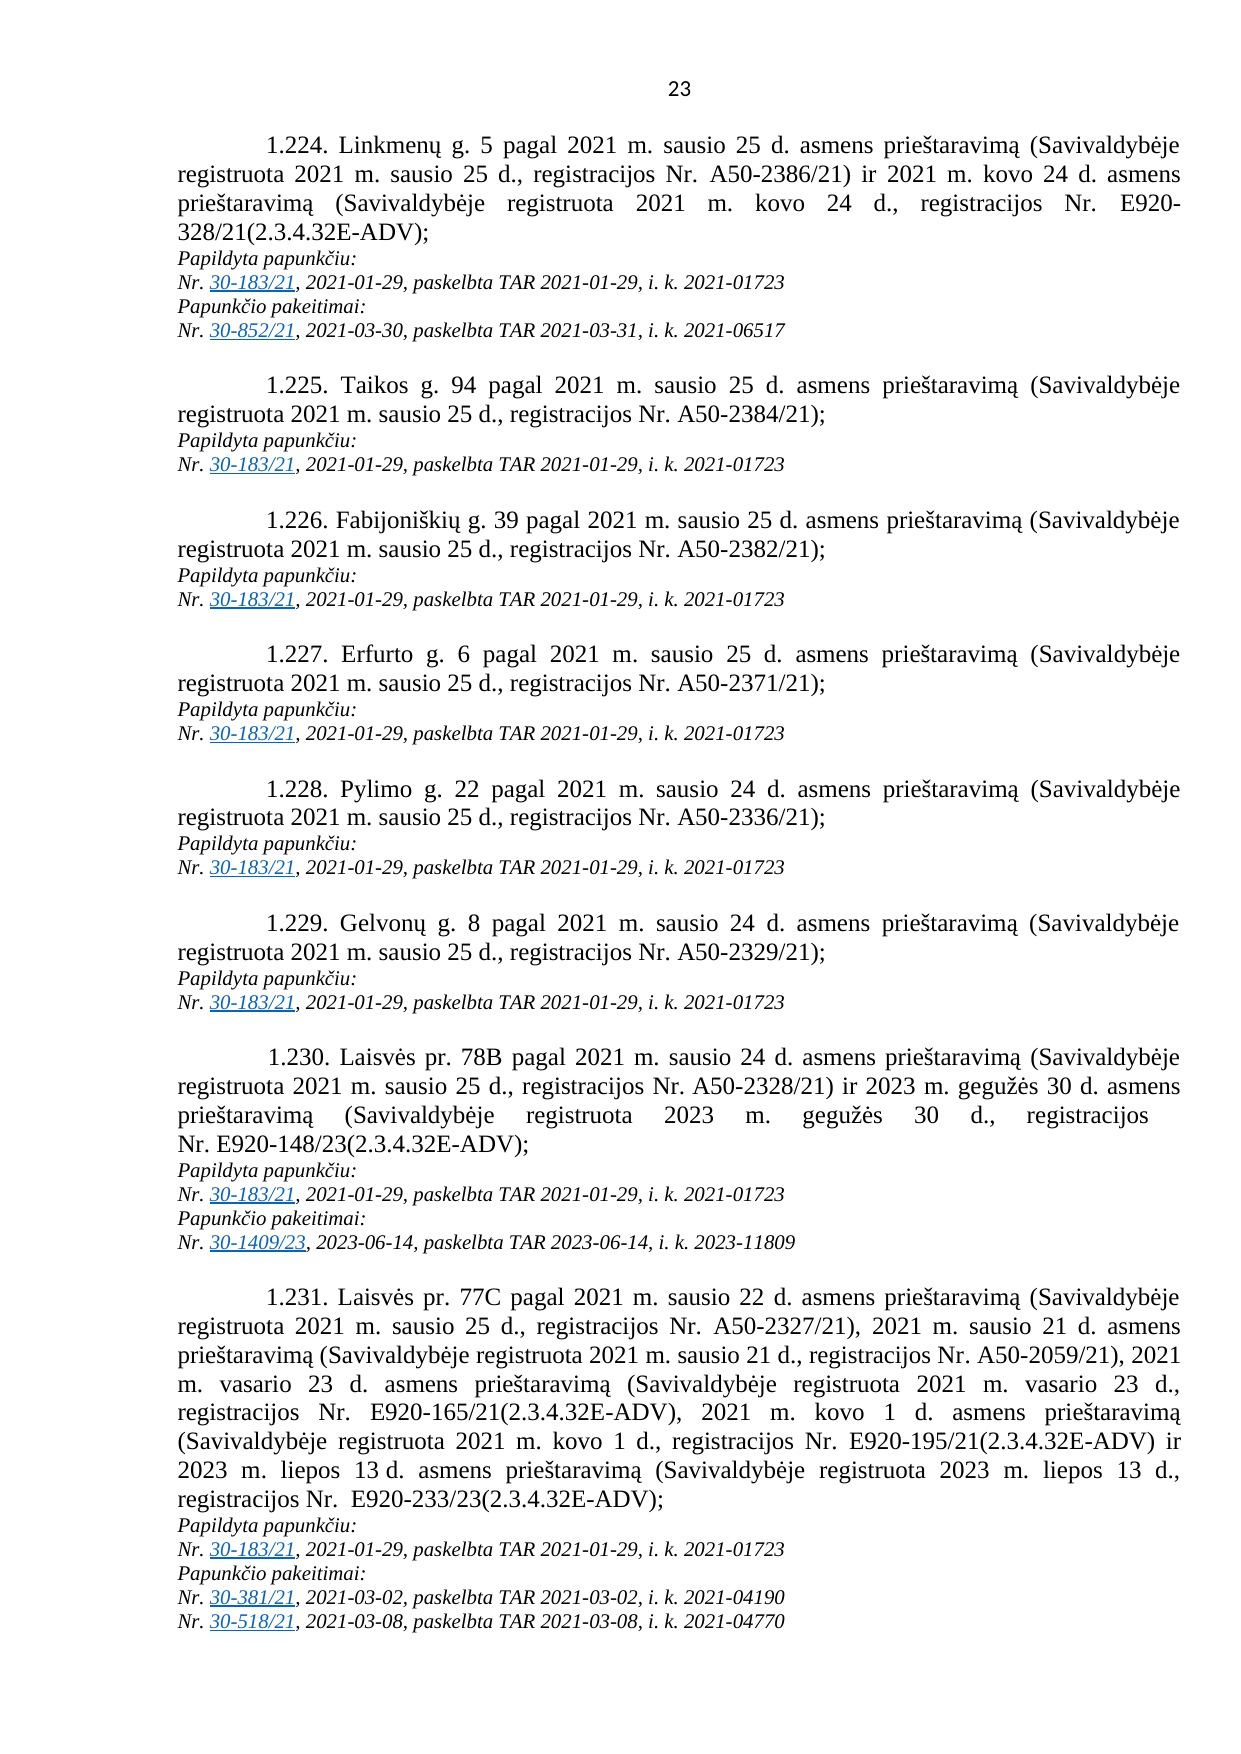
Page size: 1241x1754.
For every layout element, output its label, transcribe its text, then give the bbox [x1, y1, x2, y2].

text 1.224. Linkmenų g. 5 pagal 2021 m. sausio 25 d. asmens prieštaravimą (Savivaldybėje registruota 2021 m. sausio 25 d., registracijos Nr. A50-2386/21) ir 2021 m. kovo 24 d. asmens prieštaravimą (Savivaldybėje registruota 2021 m. kovo 24 d., registracijos Nr. E920-328/21(2.3.4.32E-ADV); [177, 131, 1181, 246]
text Nr. 30-183/21, 2021-01-29, paskelbta TAR 2021-01-29, i. k. 2021-01723 [177, 855, 1181, 879]
text 1.227. Erfurto g. 6 pagal 2021 m. sausio 25 d. asmens prieštaravimą (Savivaldybėje registruota 2021 m. sausio 25 d., registracijos Nr. A50-2371/21); [177, 639, 1181, 697]
text Nr. 30-183/21, 2021-01-29, paskelbta TAR 2021-01-29, i. k. 2021-01723 [177, 452, 1181, 476]
text Papunkčio pakeitimai: [177, 1206, 1181, 1230]
text Papunkčio pakeitimai: [177, 1561, 1181, 1585]
text Nr. 30-183/21, 2021-01-29, paskelbta TAR 2021-01-29, i. k. 2021-01723 [177, 270, 1181, 294]
text Papildyta papunkčiu: [177, 831, 1181, 855]
text Nr. 30-852/21, 2021-03-30, paskelbta TAR 2021-03-31, i. k. 2021-06517 [177, 318, 1181, 342]
text Nr. 30-381/21, 2021-03-02, paskelbta TAR 2021-03-02, i. k. 2021-04190 [177, 1585, 1181, 1609]
text Papildyta papunkčiu: [177, 562, 1181, 587]
text 1.228. Pylimo g. 22 pagal 2021 m. sausio 24 d. asmens prieštaravimą (Savivaldybėje registruota 2021 m. sausio 25 d., registracijos Nr. A50-2336/21); [177, 774, 1181, 831]
text Papildyta papunkčiu: [177, 428, 1181, 452]
text Nr. 30-183/21, 2021-01-29, paskelbta TAR 2021-01-29, i. k. 2021-01723 [177, 1537, 1181, 1561]
text 1.226. Fabijoniškių g. 39 pagal 2021 m. sausio 25 d. asmens prieštaravimą (Savivaldybėje registruota 2021 m. sausio 25 d., registracijos Nr. A50-2382/21); [177, 505, 1181, 562]
text Papildyta papunkčiu: [177, 246, 1181, 270]
text Nr. 30-183/21, 2021-01-29, paskelbta TAR 2021-01-29, i. k. 2021-01723 [177, 990, 1181, 1014]
text Papunkčio pakeitimai: [177, 294, 1181, 318]
text 1.230. Laisvės pr. 78B pagal 2021 m. sausio 24 d. asmens prieštaravimą (Savivaldybėje registruota 2021 m. sausio 25 d., registracijos Nr. A50-2328/21) ir 2023 m. gegužės 30 d. asmens prieštaravimą (Savivaldybėje registruota 2023 m. gegužės 30 d., registracijos Nr. E920-148/23(2.3.4.32E-ADV); [177, 1042, 1181, 1157]
text Papildyta papunkčiu: [177, 1157, 1181, 1182]
text 1.225. Taikos g. 94 pagal 2021 m. sausio 25 d. asmens prieštaravimą (Savivaldybėje registruota 2021 m. sausio 25 d., registracijos Nr. A50-2384/21); [177, 371, 1181, 428]
text Nr. 30-183/21, 2021-01-29, paskelbta TAR 2021-01-29, i. k. 2021-01723 [177, 587, 1181, 611]
text Nr. 30-1409/23, 2023-06-14, paskelbta TAR 2023-06-14, i. k. 2023-11809 [177, 1230, 1181, 1254]
text Papildyta papunkčiu: [177, 697, 1181, 721]
text Papildyta papunkčiu: [177, 1512, 1181, 1537]
text Nr. 30-183/21, 2021-01-29, paskelbta TAR 2021-01-29, i. k. 2021-01723 [177, 721, 1181, 745]
text 1.229. Gelvonų g. 8 pagal 2021 m. sausio 24 d. asmens prieštaravimą (Savivaldybėje registruota 2021 m. sausio 25 d., registracijos Nr. A50-2329/21); [177, 908, 1181, 966]
text Nr. 30-518/21, 2021-03-08, paskelbta TAR 2021-03-08, i. k. 2021-04770 [177, 1609, 1181, 1633]
text Papildyta papunkčiu: [177, 966, 1181, 990]
text Nr. 30-183/21, 2021-01-29, paskelbta TAR 2021-01-29, i. k. 2021-01723 [177, 1182, 1181, 1206]
text 1.231. Laisvės pr. 77C pagal 2021 m. sausio 22 d. asmens prieštaravimą (Savivaldybėje registruota 2021 m. sausio 25 d., registracijos Nr. A50-2327/21), 2021 m. sausio 21 d. asmens prieštaravimą (Savivaldybėje registruota 2021 m. sausio 21 d., registracijos Nr. A50-2059/21), 2021 m. vasario 23 d. asmens prieštaravimą (Savivaldybėje registruota 2021 m. vasario 23 d., registracijos Nr. E920-165/21(2.3.4.32E-ADV), 2021 m. kovo 1 d. asmens prieštaravimą (Savivaldybėje registruota 2021 m. kovo 1 d., registracijos Nr. E920-195/21(2.3.4.32E-ADV) ir 2023 m. liepos 13 d. asmens prieštaravimą (Savivaldybėje registruota 2023 m. liepos 13 d., registracijos Nr. E920-233/23(2.3.4.32E-ADV); [177, 1282, 1181, 1512]
